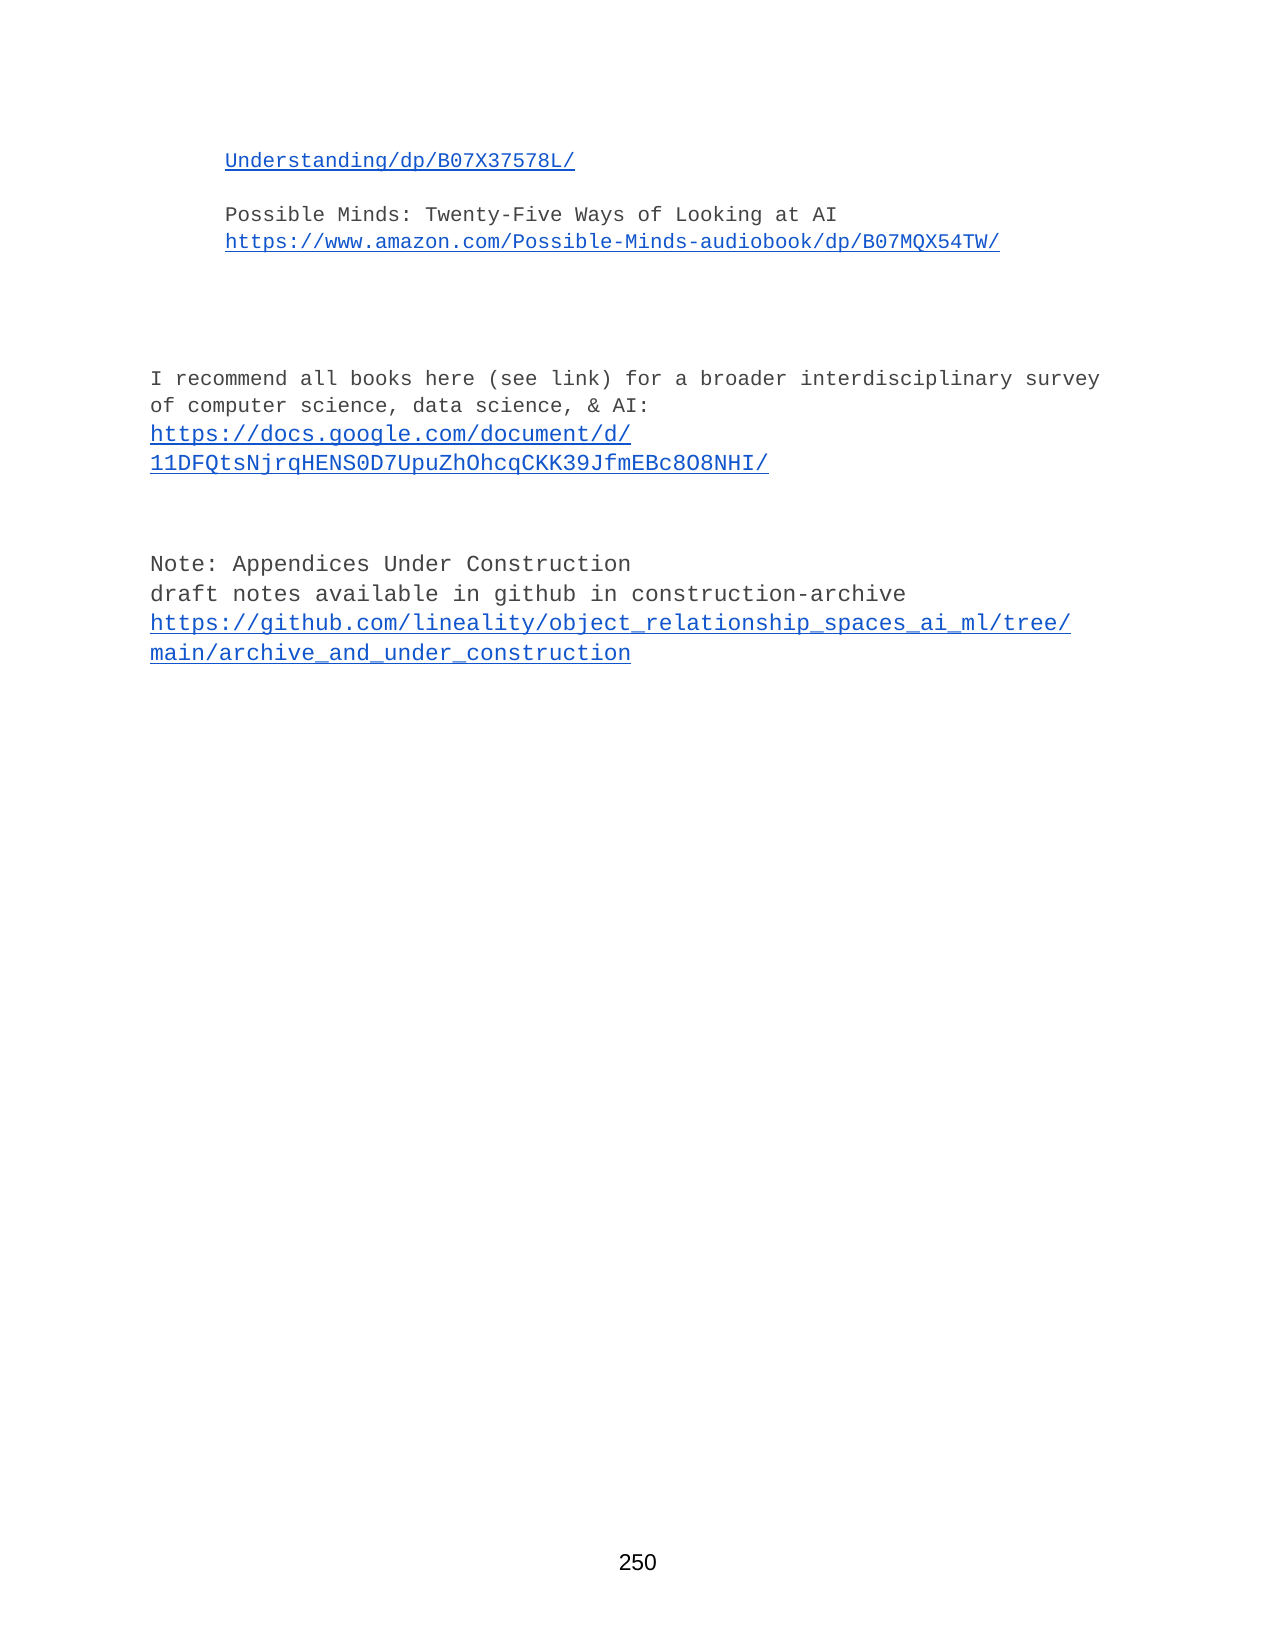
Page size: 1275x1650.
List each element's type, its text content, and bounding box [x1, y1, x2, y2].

text https://www.amazon.com/Possible-Minds-audiobook/dp/B07MQX54TW/ [150, 232, 1125, 255]
text Note: Appendices Under Construction [150, 552, 1125, 578]
text draft notes available in github in construction-archive [150, 582, 1125, 608]
text Possible Minds: Twenty-Five Ways of Looking at AI [150, 204, 1125, 228]
text Understanding/dp/B07X37578L/ [225, 150, 1125, 174]
text I recommend all books here (see link) for a broader interdisciplinary survey of computer science, data science, & AI: [150, 367, 1125, 418]
text https://docs.google.com/document/d/11DFQtsNjrqHENS0D7UpuZhOhcqCKK39JfmEBc8O8NHI/ [150, 422, 1125, 478]
text https://github.com/lineality/object_relationship_spaces_ai_ml/tree/main/archive_and_under_construction [150, 612, 1125, 667]
